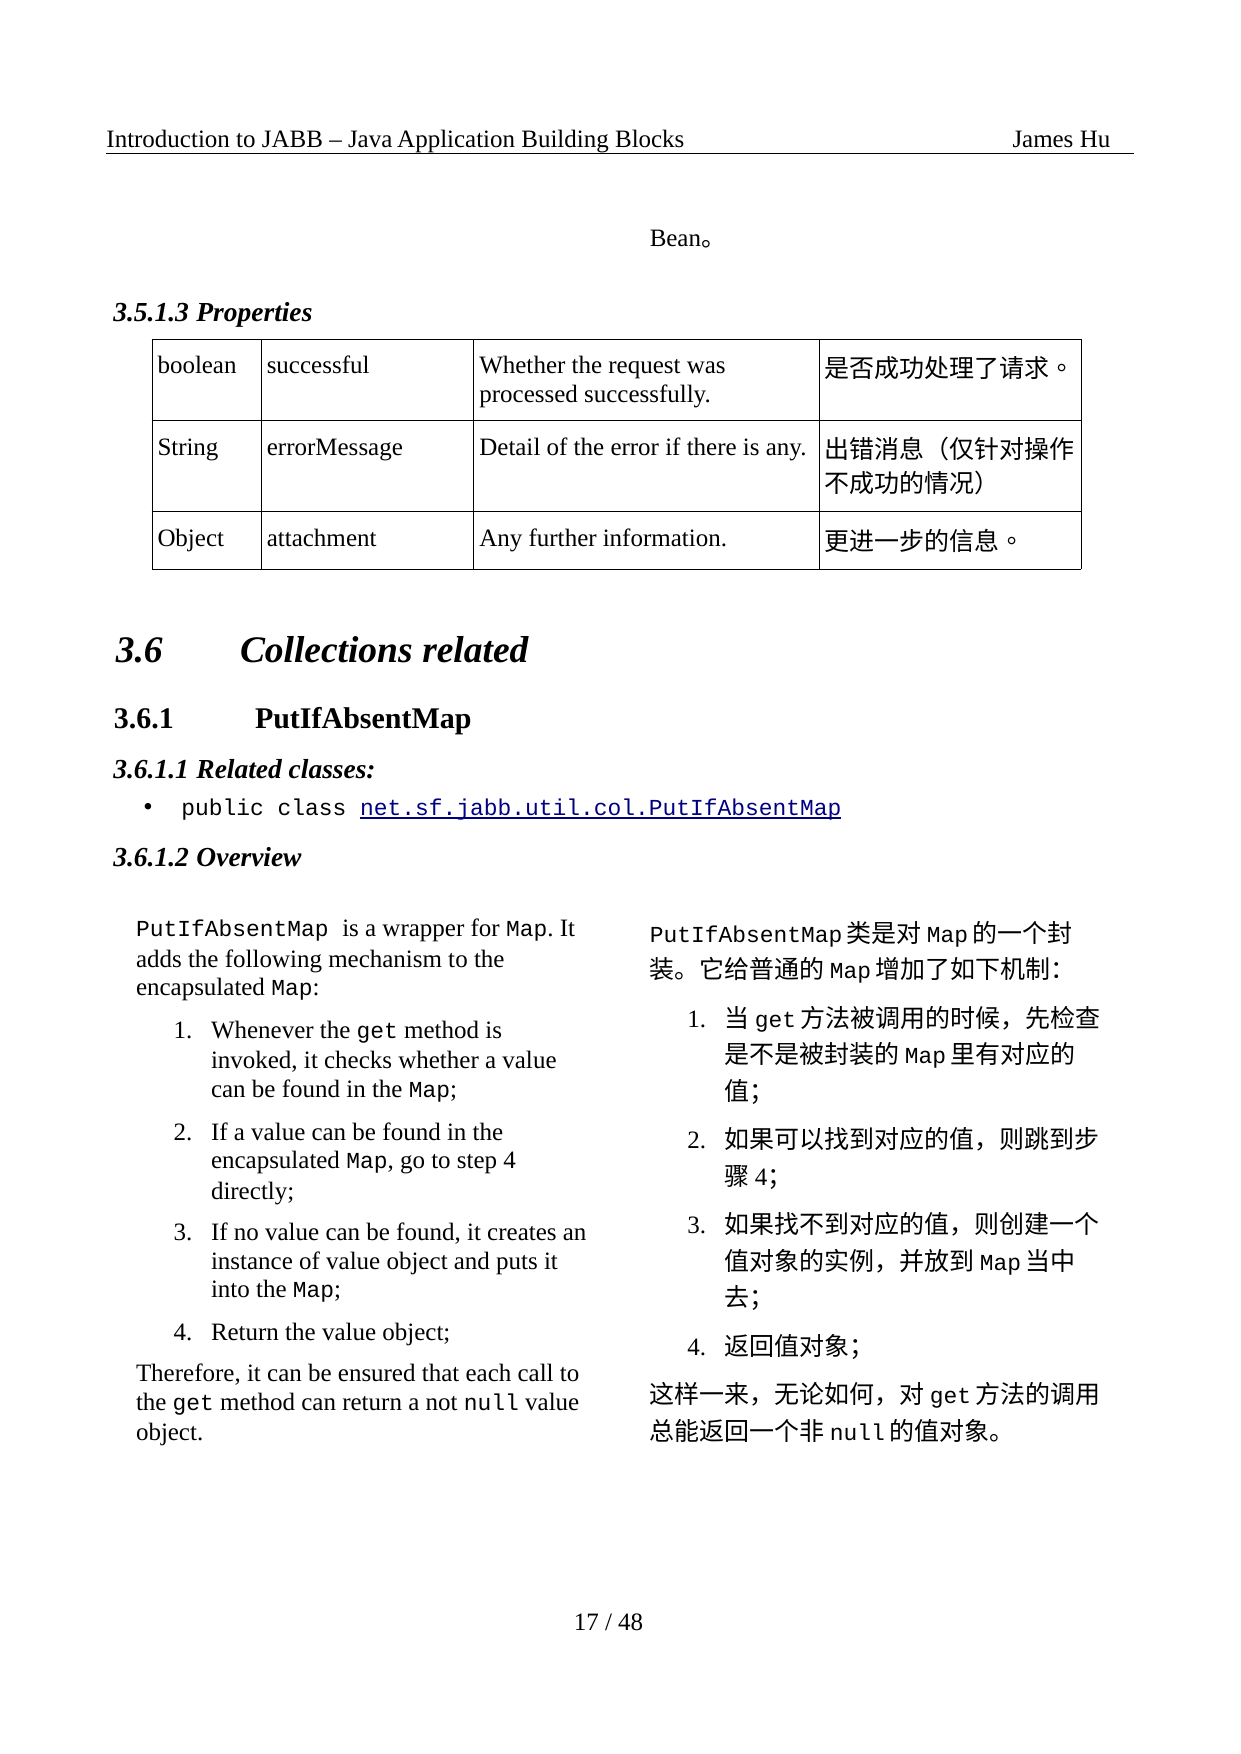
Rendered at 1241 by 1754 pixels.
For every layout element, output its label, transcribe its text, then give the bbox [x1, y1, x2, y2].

table_header 是否成功处理了请求。 [820, 340, 1081, 420]
table_cell Detail of the error if there is any. [474, 421, 819, 511]
table_header Bean。 [620, 183, 1134, 289]
table_cell String [153, 421, 261, 511]
table_cell 更进一步的信息。 [820, 512, 1081, 569]
subtitle PutIfAbsentMap [106, 701, 1134, 735]
table_cell Any further information. [474, 512, 819, 569]
table_header Whether the request was processed successfully. [474, 340, 819, 420]
table_cell Object [153, 512, 261, 569]
table_header PutIfAbsentMap类是对Map的一个封装。它给普通的Map增加了如下机制： 当get方法被调用的时候，先检查是不是被封装的Map里有对应的值； 如果可以找到对应的值，则跳到步骤4； 如果找不到对应的值，则创建一个值对象的实例，并放到Map当中去； 返回值对象； 这样一来，无论如何，对get方法的调用总能返回一个非null的值对象。 [620, 884, 1134, 1489]
table_header boolean [153, 340, 261, 420]
subtitle Overview [106, 841, 1134, 872]
table_header PutIfAbsentMap is a wrapper for Map. It adds the following mechanism to the encapsulated Map: Whenever the get method is invoked, it checks whether a value can be found in the Map; If a value can be found in the encapsulated Map, go to step 4 directly; If no value can be found, it creates an instance of value object and puts it into the Map; Return the value object; Therefore, it can be ensured that each call to the get method can return a not null value object. [106, 884, 620, 1489]
subtitle Collections related [106, 628, 1134, 671]
table_cell 出错消息（仅针对操作不成功的情况） [820, 421, 1081, 511]
table_header [106, 183, 620, 289]
table_cell attachment [262, 512, 473, 569]
table_header successful [262, 340, 473, 420]
list public class net.sf.jabb.util.col.PutIfAbsentMap [144, 796, 1134, 822]
subtitle Related classes: [106, 753, 1134, 784]
subtitle Properties [106, 295, 1134, 327]
table_cell errorMessage [262, 421, 473, 511]
